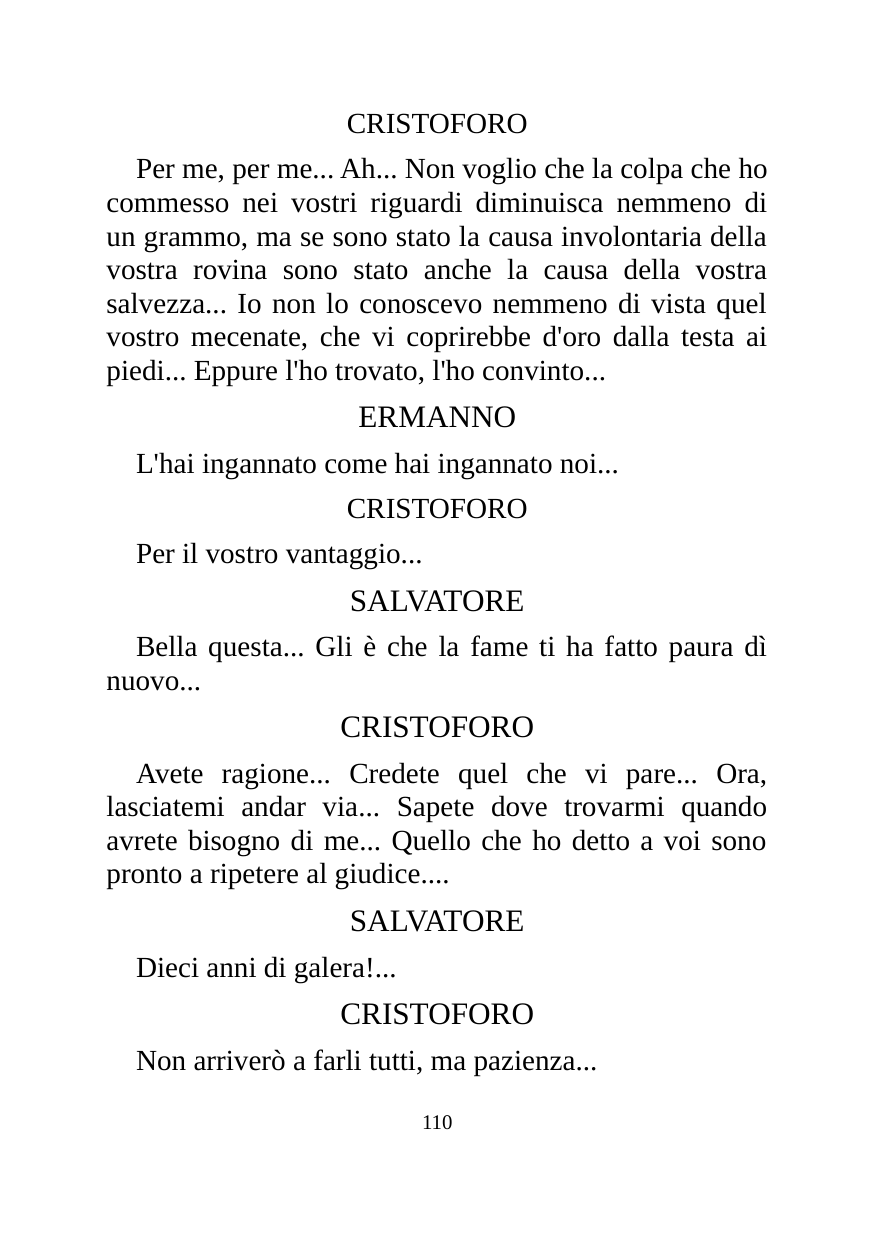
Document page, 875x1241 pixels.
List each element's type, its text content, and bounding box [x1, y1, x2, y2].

text Dieci anni di galera!... [106, 950, 768, 983]
text Avete ragione... Credete quel che vi pare... Ora, lasciatemi andar via... Sapete dove trovarmi quando avrete bisogno di me... Quello che ho detto a voi sono pronto a ripetere al giudice.... [106, 756, 768, 890]
text L'hai ingannato come hai ingannato noi... [106, 446, 768, 479]
text Per me, per me... Ah... Non voglio che la colpa che ho commesso nei vostri riguardi diminuisca nemmeno di un grammo, ma se sono stato la causa involontaria della vostra rovina sono stato anche la causa della vostra salvezza... Io non lo conoscevo nemmeno di vista quel vostro mecenate, che vi coprirebbe d'oro dalla testa ai piedi... Eppure l'ho trovato, l'ho convinto... [106, 152, 768, 386]
text Per il vostro vantaggio... [106, 536, 768, 570]
text CRISTOFORO [106, 708, 768, 744]
text SALVATORE [106, 582, 768, 618]
text Non arriverò a farli tutti, ma pazienza... [106, 1043, 768, 1076]
text Bella questa... Gli è che la fame ti ha fatto paura dì nuovo... [106, 629, 768, 697]
text SALVATORE [106, 902, 768, 938]
text CRISTOFORO [106, 106, 768, 140]
text CRISTOFORO [106, 491, 768, 525]
text CRISTOFORO [106, 995, 768, 1031]
text ERMANNO [106, 398, 768, 434]
